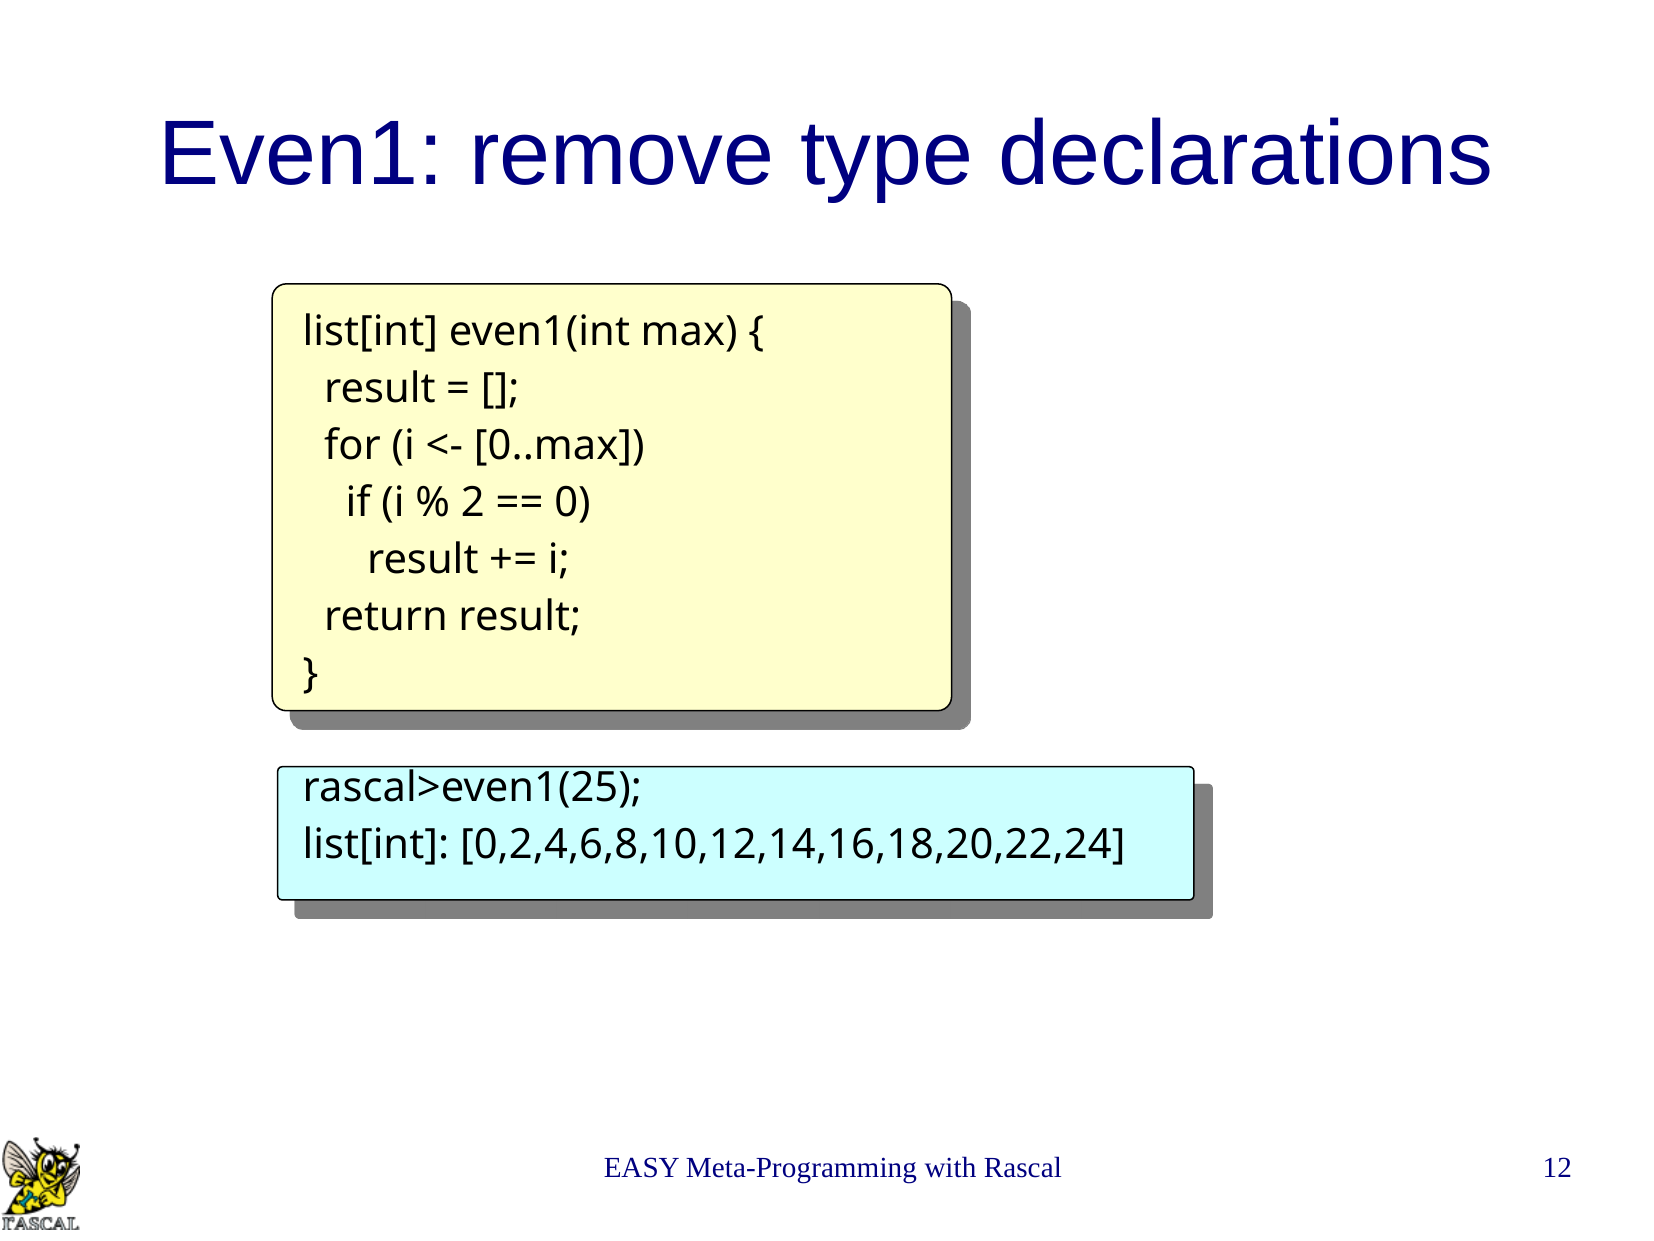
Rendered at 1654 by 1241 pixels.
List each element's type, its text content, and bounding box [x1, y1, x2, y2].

text_box [272, 283, 951, 711]
text_box [277, 766, 1194, 900]
picture [1, 1137, 80, 1230]
title Even1: remove type declarations [82, 49, 1571, 257]
text_box list[int] even1(int max) { result = []; for (i <- [0..max]) if (i % 2 == 0) result += i; return result; } rascal>even1(25); list[int]: [0,2,4,6,8,10,12,14,16,18,20,22,24] [287, 293, 1238, 891]
